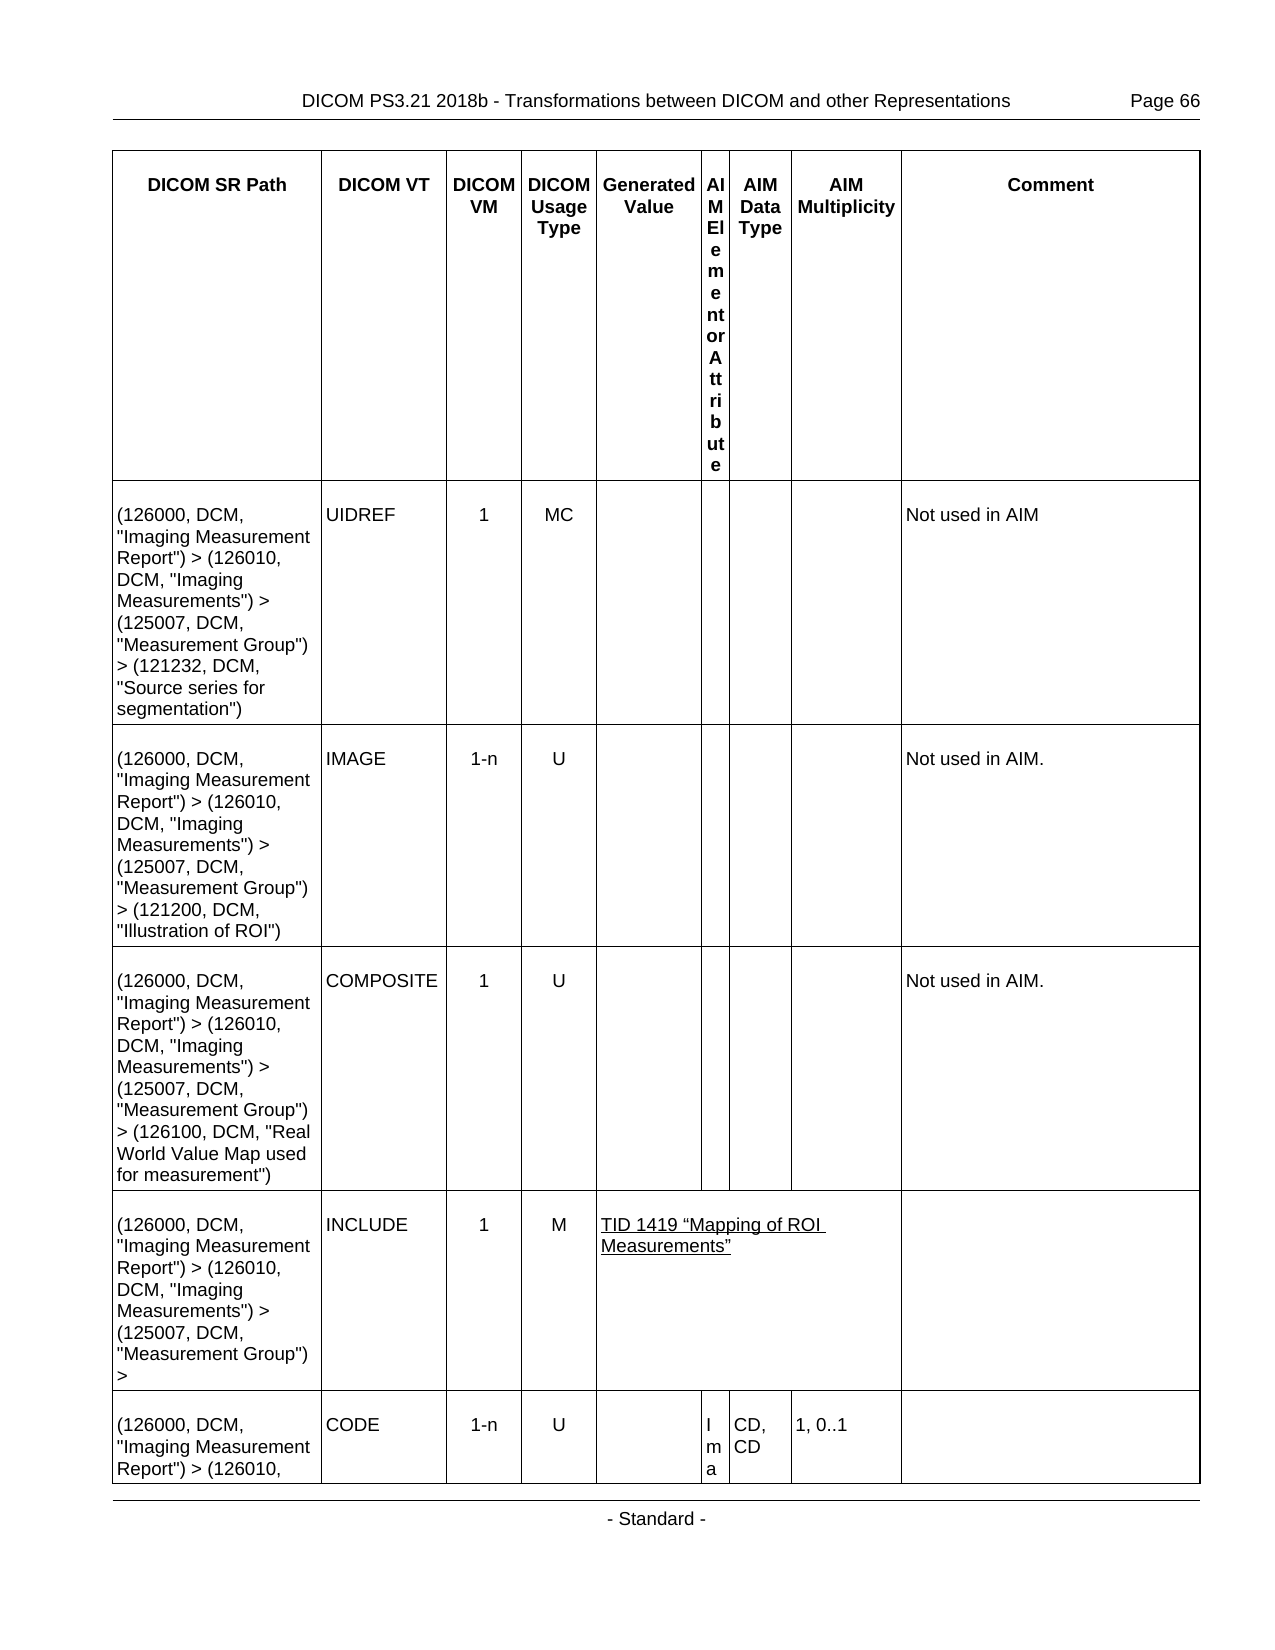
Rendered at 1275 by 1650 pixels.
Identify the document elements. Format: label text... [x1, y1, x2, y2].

table_cell 1 [447, 1191, 521, 1390]
table_cell [597, 725, 701, 946]
table_cell Not used in AIM [902, 481, 1199, 724]
table_cell [792, 947, 901, 1190]
table_cell UIDREF [322, 481, 446, 724]
table_cell COMPOSITE [322, 947, 446, 1190]
table_cell [902, 1191, 1199, 1390]
table_cell INCLUDE [322, 1191, 446, 1390]
table_cell (126000, DCM, "Imaging Measurement Report") > (126010, [113, 1391, 321, 1483]
table_cell MC [522, 481, 596, 724]
table_header Comment [902, 151, 1199, 480]
table_cell U [522, 725, 596, 946]
table_cell (126000, DCM, "Imaging Measurement Report") > (126010, DCM, "Imaging Measurements") > (125007, DCM, "Measurement Group") > (126100, DCM, "Real World Value Map used for measurement") [113, 947, 321, 1190]
table_header DICOM VM [447, 151, 521, 480]
table_header DICOM VT [322, 151, 446, 480]
table_cell Ima [702, 1391, 729, 1483]
table_cell CODE [322, 1391, 446, 1483]
table_cell [792, 481, 901, 724]
table_cell (126000, DCM, "Imaging Measurement Report") > (126010, DCM, "Imaging Measurements") > (125007, DCM, "Measurement Group") > (121232, DCM, "Source series for segmentation") [113, 481, 321, 724]
table_cell (126000, DCM, "Imaging Measurement Report") > (126010, DCM, "Imaging Measurements") > (125007, DCM, "Measurement Group") > [113, 1191, 321, 1390]
table_header DICOM SR Path [113, 151, 321, 480]
table_cell [730, 481, 791, 724]
table_cell [702, 725, 729, 946]
table_cell [597, 947, 701, 1190]
table_cell (126000, DCM, "Imaging Measurement Report") > (126010, DCM, "Imaging Measurements") > (125007, DCM, "Measurement Group") > (121200, DCM, "Illustration of ROI") [113, 725, 321, 946]
table_cell U [522, 1391, 596, 1483]
table_cell U [522, 947, 596, 1190]
table_cell M [522, 1191, 596, 1390]
table_cell [702, 947, 729, 1190]
table_cell 1 [447, 481, 521, 724]
table_cell [902, 1391, 1199, 1483]
table_cell Not used in AIM. [902, 947, 1199, 1190]
table_cell IMAGE [322, 725, 446, 946]
table_header AIM Element or Attribute [702, 151, 729, 480]
table_cell CD, CD [730, 1391, 791, 1483]
table_cell [597, 481, 701, 724]
table_cell TID 1419 “Mapping of ROI Measurements” [597, 1191, 901, 1390]
table_header AIM Data Type [730, 151, 791, 480]
table_cell 1, 0..1 [792, 1391, 901, 1483]
table_cell [730, 725, 791, 946]
table_cell [702, 481, 729, 724]
table_cell Not used in AIM. [902, 725, 1199, 946]
table_cell 1-n [447, 1391, 521, 1483]
table_header AIM Multiplicity [792, 151, 901, 480]
table_header Generated Value [597, 151, 701, 480]
table_cell 1-n [447, 725, 521, 946]
table_header DICOM Usage Type [522, 151, 596, 480]
table_cell [792, 725, 901, 946]
table_cell [597, 1391, 701, 1483]
table_cell [730, 947, 791, 1190]
table_cell 1 [447, 947, 521, 1190]
